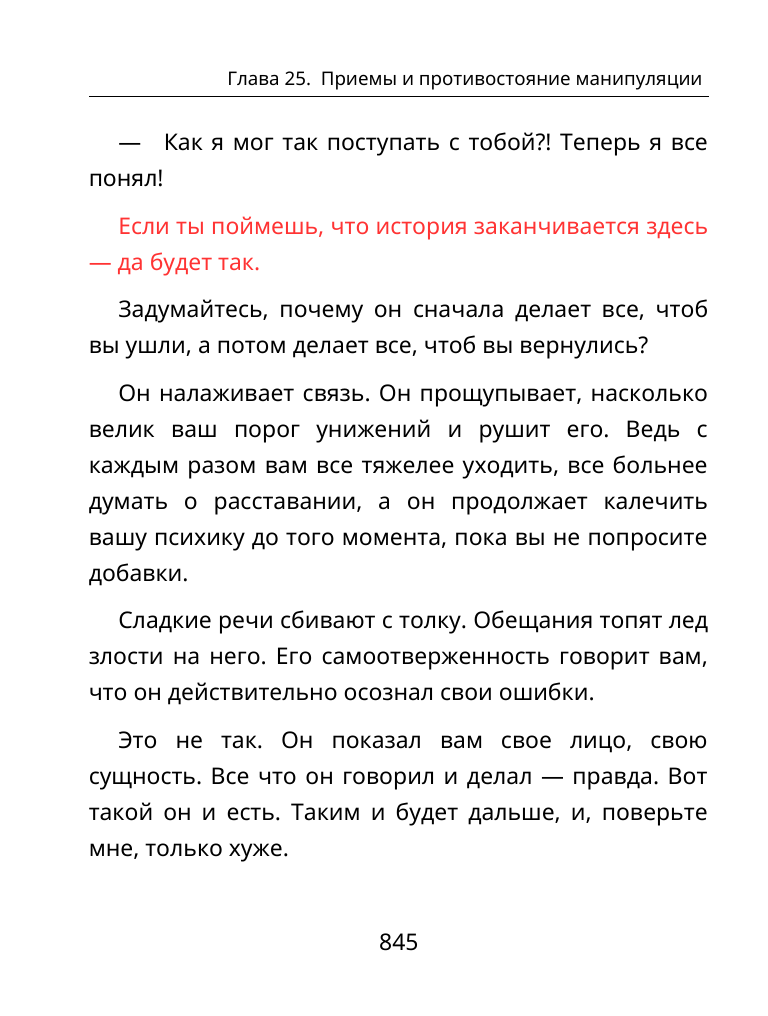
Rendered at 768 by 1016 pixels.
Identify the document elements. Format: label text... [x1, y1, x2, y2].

text Если ты поймешь, что история заканчивается здесь — да будет так. [88, 210, 709, 277]
text Это не так. Он показал вам свое лицо, свою сущность. Все что он говорил и делал — правда. Вот такой он и есть. Таким и будет дальше, и, поверьте мне, только хуже. [88, 724, 709, 863]
list Как я мог так поступать с тобой?! Теперь я все понял! [88, 126, 709, 193]
text Задумайтесь, почему он сначала делает все, чтоб вы ушли, а потом делает все, чтоб вы вернулись? [88, 293, 709, 361]
text Сладкие речи сбивают с толку. Обещания топят лед злости на него. Его самоотверженность говорит вам, что он действительно осознал свои ошибки. [88, 604, 709, 707]
text Он налаживает связь. Он прощупывает, насколько велик ваш порог унижений и рушит его. Ведь с каждым разом вам все тяжелее уходить, все больнее думать о расставании, а он продолжает калечить вашу психику до того момента, пока вы не попросите добавки. [88, 377, 709, 588]
